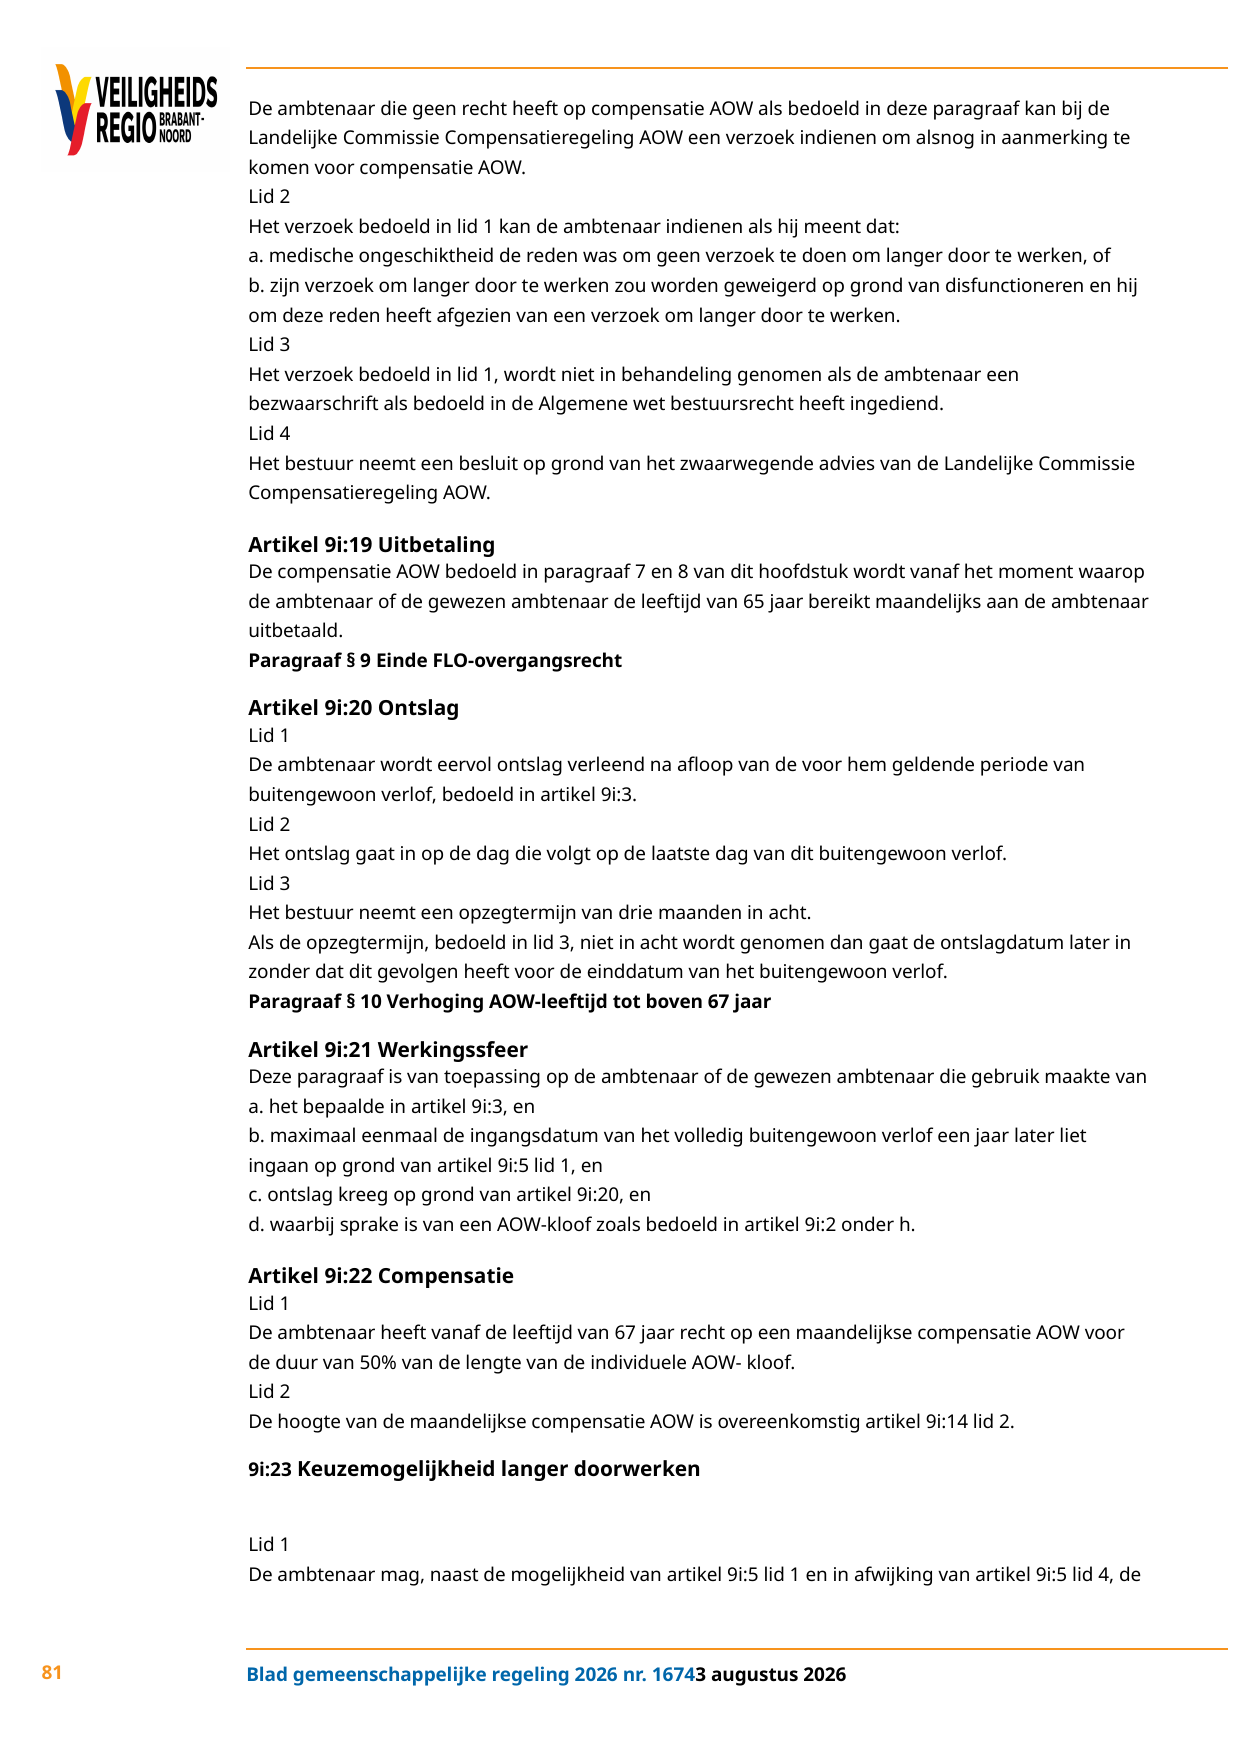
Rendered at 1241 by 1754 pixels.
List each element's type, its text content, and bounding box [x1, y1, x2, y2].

text b. zijn verzoek om langer door te werken zou worden geweigerd op grond van disfunctioneren en hij om deze reden heeft afgezien van een verzoek om langer door te werken. [248, 272, 1152, 328]
text De hoogte van de maandelijkse compensatie AOW is overeenkomstig artikel 9i:14 lid 2. [248, 1408, 1152, 1434]
text De ambtenaar heeft vanaf de leeftijd van 67 jaar recht op een maandelijkse compensatie AOW voor de duur van 50% van de lengte van de individuele AOW- kloof. [248, 1319, 1152, 1375]
text d. waarbij sprake is van een AOW-kloof zoals bedoeld in artikel 9i:2 onder h. [248, 1211, 1152, 1237]
text Paragraaf § 9 Einde FLO-overgangsrecht [248, 647, 1152, 673]
text De compensatie AOW bedoeld in paragraaf 7 en 8 van dit hoofdstuk wordt vanaf het moment waarop de ambtenaar of de gewezen ambtenaar de leeftijd van 65 jaar bereikt maandelijks aan de ambtenaar uitbetaald. [248, 558, 1152, 643]
text b. maximaal eenmaal de ingangsdatum van het volledig buitengewoon verlof een jaar later liet ingaan op grond van artikel 9i:5 lid 1, en [248, 1122, 1152, 1178]
text Artikel 9i:19 Uitbetaling [248, 530, 1152, 558]
picture [41, 47, 231, 172]
text Lid 3 [248, 331, 1152, 357]
text c. ontslag kreeg op grond van artikel 9i:20, en [248, 1182, 1152, 1207]
text Als de opzegtermijn, bedoeld in lid 3, niet in acht wordt genomen dan gaat de ontslagdatum later in zonder dat dit gevolgen heeft voor de einddatum van het buitengewoon verlof. [248, 929, 1152, 984]
text Artikel 9i:22 Compensatie [248, 1262, 1152, 1290]
text De ambtenaar die geen recht heeft op compensatie AOW als bedoeld in deze paragraaf kan bij de Landelijke Commissie Compensatieregeling AOW een verzoek indienen om alsnog in aanmerking te komen voor compensatie AOW. [248, 95, 1152, 180]
text Het bestuur neemt een opzegtermijn van drie maanden in acht. [248, 899, 1152, 925]
text De ambtenaar wordt eervol ontslag verleend na afloop van de voor hem geldende periode van buitengewoon verlof, bedoeld in artikel 9i:3. [248, 752, 1152, 807]
text Lid 1 [248, 1290, 1152, 1316]
text Het verzoek bedoeld in lid 1, wordt niet in behandeling genomen als de ambtenaar een bezwaarschrift als bedoeld in de Algemene wet bestuursrecht heeft ingediend. [248, 361, 1152, 416]
text a. medische ongeschiktheid de reden was om geen verzoek te doen om langer door te werken, of [248, 243, 1152, 268]
text Artikel 9i:20 Ontslag [248, 693, 1152, 722]
text Lid 2 [248, 1379, 1152, 1404]
text Het bestuur neemt een besluit op grond van het zwaarwegende advies van de Landelijke Commissie Compensatieregeling AOW. [248, 450, 1152, 505]
text 9i:23 Keuzemogelijkheid langer doorwerken [248, 1454, 1152, 1482]
text Lid 2 [248, 183, 1152, 209]
text Het verzoek bedoeld in lid 1 kan de ambtenaar indienen als hij meent dat: [248, 213, 1152, 239]
text Lid 1 [248, 722, 1152, 748]
text Paragraaf § 10 Verhoging AOW-leeftijd tot boven 67 jaar [248, 988, 1152, 1014]
text Lid 2 [248, 811, 1152, 836]
text Artikel 9i:21 Werkingssfeer [248, 1035, 1152, 1063]
text Het ontslag gaat in op de dag die volgt op de laatste dag van dit buitengewoon verlof. [248, 840, 1152, 866]
text Deze paragraaf is van toepassing op de ambtenaar of de gewezen ambtenaar die gebruik maakte van [248, 1063, 1152, 1089]
text Lid 4 [248, 420, 1152, 446]
text a. het bepaalde in artikel 9i:3, en [248, 1093, 1152, 1118]
text Lid 3 [248, 870, 1152, 896]
text De ambtenaar mag, naast de mogelijkheid van artikel 9i:5 lid 1 en in afwijking van artikel 9i:5 lid 4, de [248, 1561, 1152, 1587]
text Lid 1 [248, 1532, 1152, 1557]
